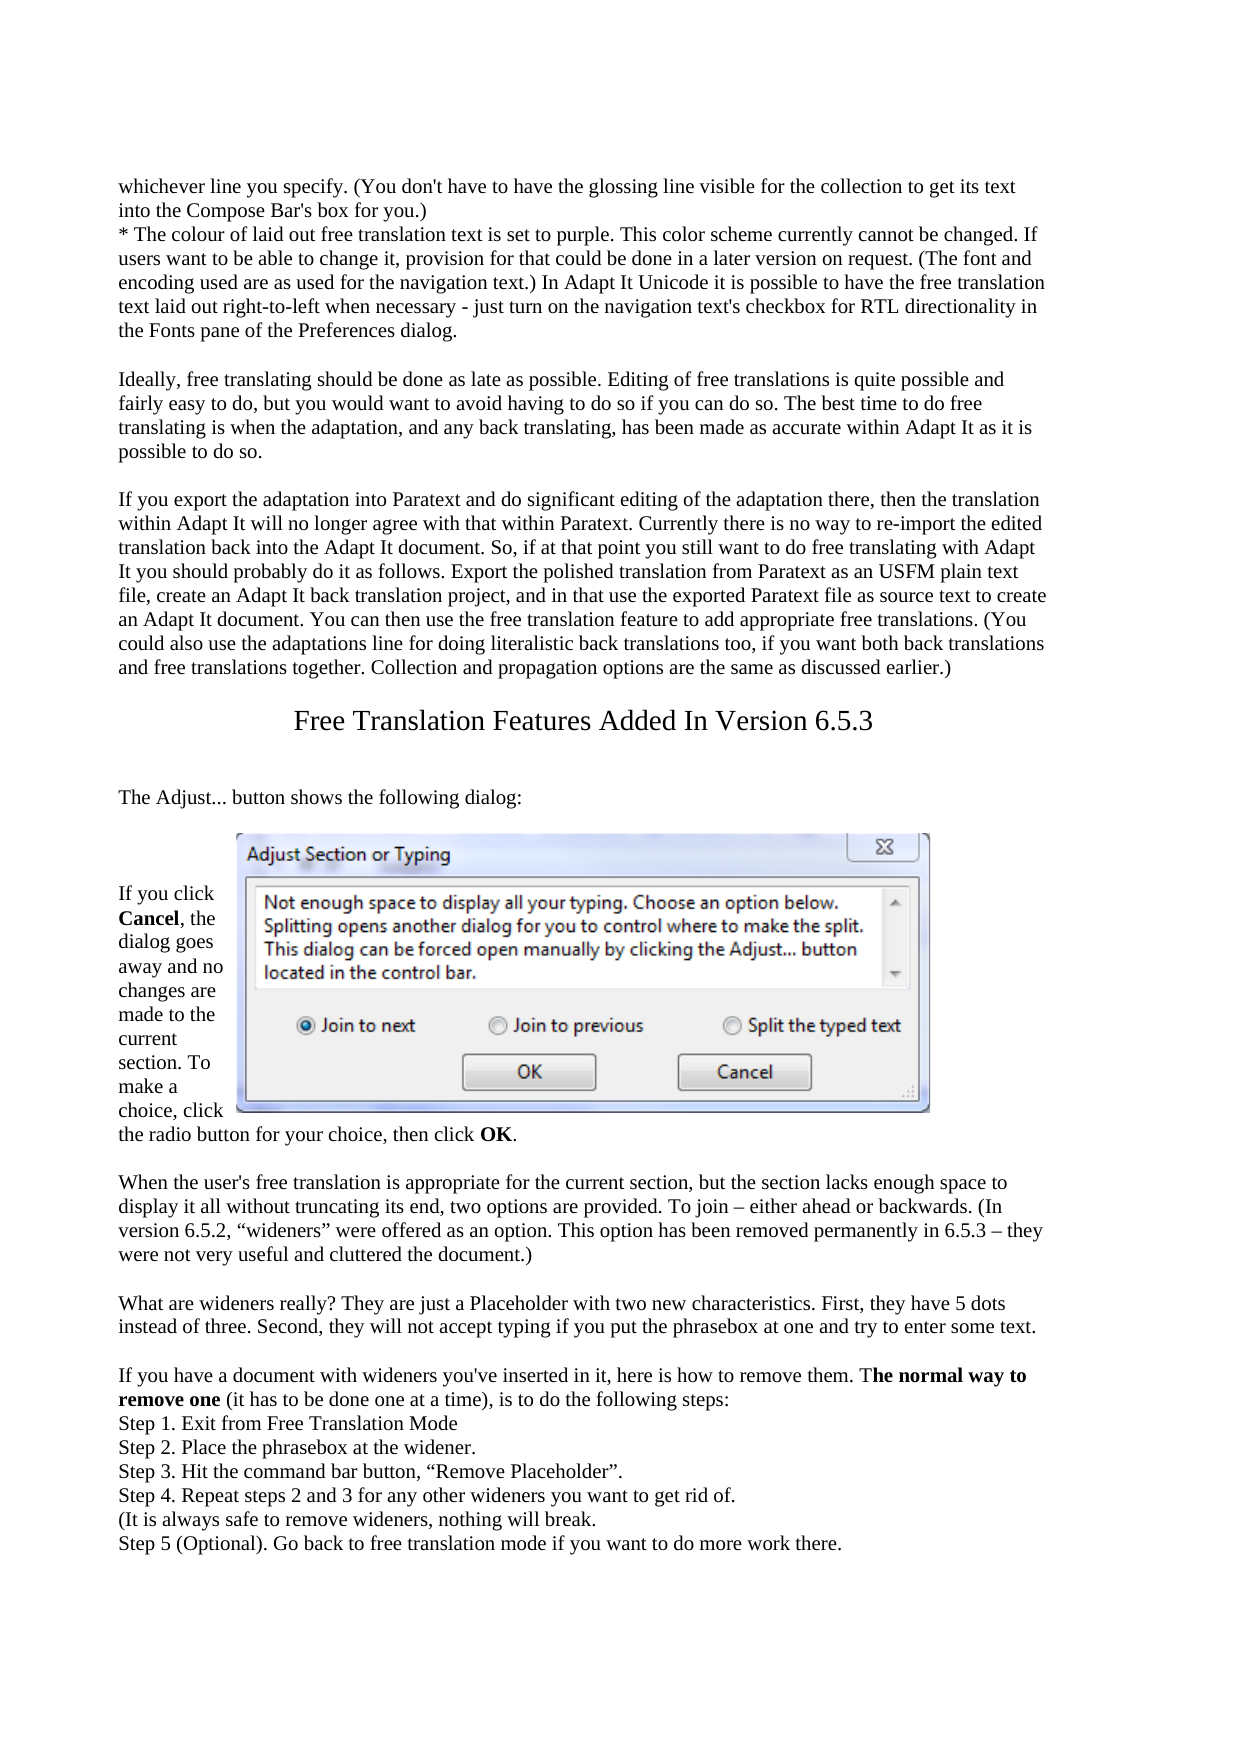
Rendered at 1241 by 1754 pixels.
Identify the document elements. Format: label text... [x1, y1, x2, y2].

picture [236, 833, 931, 1113]
text When the user's free translation is appropriate for the current section, but the section lacks enough space to display it all without truncating its end, two options are provided. To join – either ahead or backwards. (In version 6.5.2, “wideners” were offered as an option. This option has been removed permanently in 6.5.3 – they were not very useful and cluttered the document.) [118, 1170, 1048, 1266]
text Ideally, free translating should be done as late as possible. Editing of free translations is quite possible and fairly easy to do, but you would want to avoid having to do so if you can do so. The best time to do free translating is when the adaptation, and any back translating, has been made as accurate within Adapt It as it is possible to do so. [118, 367, 1048, 463]
text Step 5 (Optional). Go back to free translation mode if you want to do more work there. [118, 1531, 1048, 1555]
text Step 4. Repeat steps 2 and 3 for any other wideners you want to get rid of. (It is always safe to remove wideners, nothing will break. [118, 1483, 1048, 1531]
text If you click Cancel, the dialog goes away and no changes are made to the current section. To make a choice, click the radio button for your choice, then click OK. [118, 881, 1048, 1146]
text Step 1. Exit from Free Translation Mode [118, 1411, 1048, 1435]
text Free Translation Features Added In Version 6.5.3 [118, 703, 1048, 737]
text If you export the adaptation into Paratext and do significant editing of the adaptation there, then the translation within Adapt It will no longer agree with that within Paratext. Currently there is no way to re-import the edited translation back into the Adapt It document. So, if at that point you still want to do free translating with Adapt It you should probably do it as follows. Export the polished translation from Paratext as an USFM plain text file, create an Adapt It back translation project, and in that use the exported Paratext file as source text to create an Adapt It document. You can then use the free translation feature to add appropriate free translations. (You could also use the adaptations line for doing literalistic back translations too, if you want both back translations and free translations together. Collection and propagation options are the same as discussed earlier.) [118, 487, 1048, 679]
text Step 2. Place the phrasebox at the widener. [118, 1435, 1048, 1459]
text If you have a document with wideners you've inserted in it, here is how to remove them. The normal way to remove one (it has to be done one at a time), is to do the following steps: [118, 1363, 1048, 1411]
text Step 3. Hit the command bar button, “Remove Placeholder”. [118, 1459, 1048, 1483]
text What are wideners really? They are just a Placeholder with two new characteristics. First, they have 5 dots instead of three. Second, they will not accept typing if you put the phrasebox at one and try to enter some text. [118, 1290, 1048, 1338]
text * The colour of laid out free translation text is set to purple. This color scheme currently cannot be changed. If users want to be able to change it, provision for that could be done in a later version on request. (The font and encoding used are as used for the navigation text.) In Adapt It Unicode it is possible to have the free translation text laid out right-to-left when necessary - just turn on the navigation text's checkbox for RTL directionality in the Fonts pane of the Preferences dialog. [118, 222, 1048, 342]
text whichever line you specify. (You don't have to have the glossing line visible for the collection to get its text into the Compose Bar's box for you.) [118, 174, 1048, 222]
text The Adjust... button shows the following dialog: [118, 785, 1048, 809]
